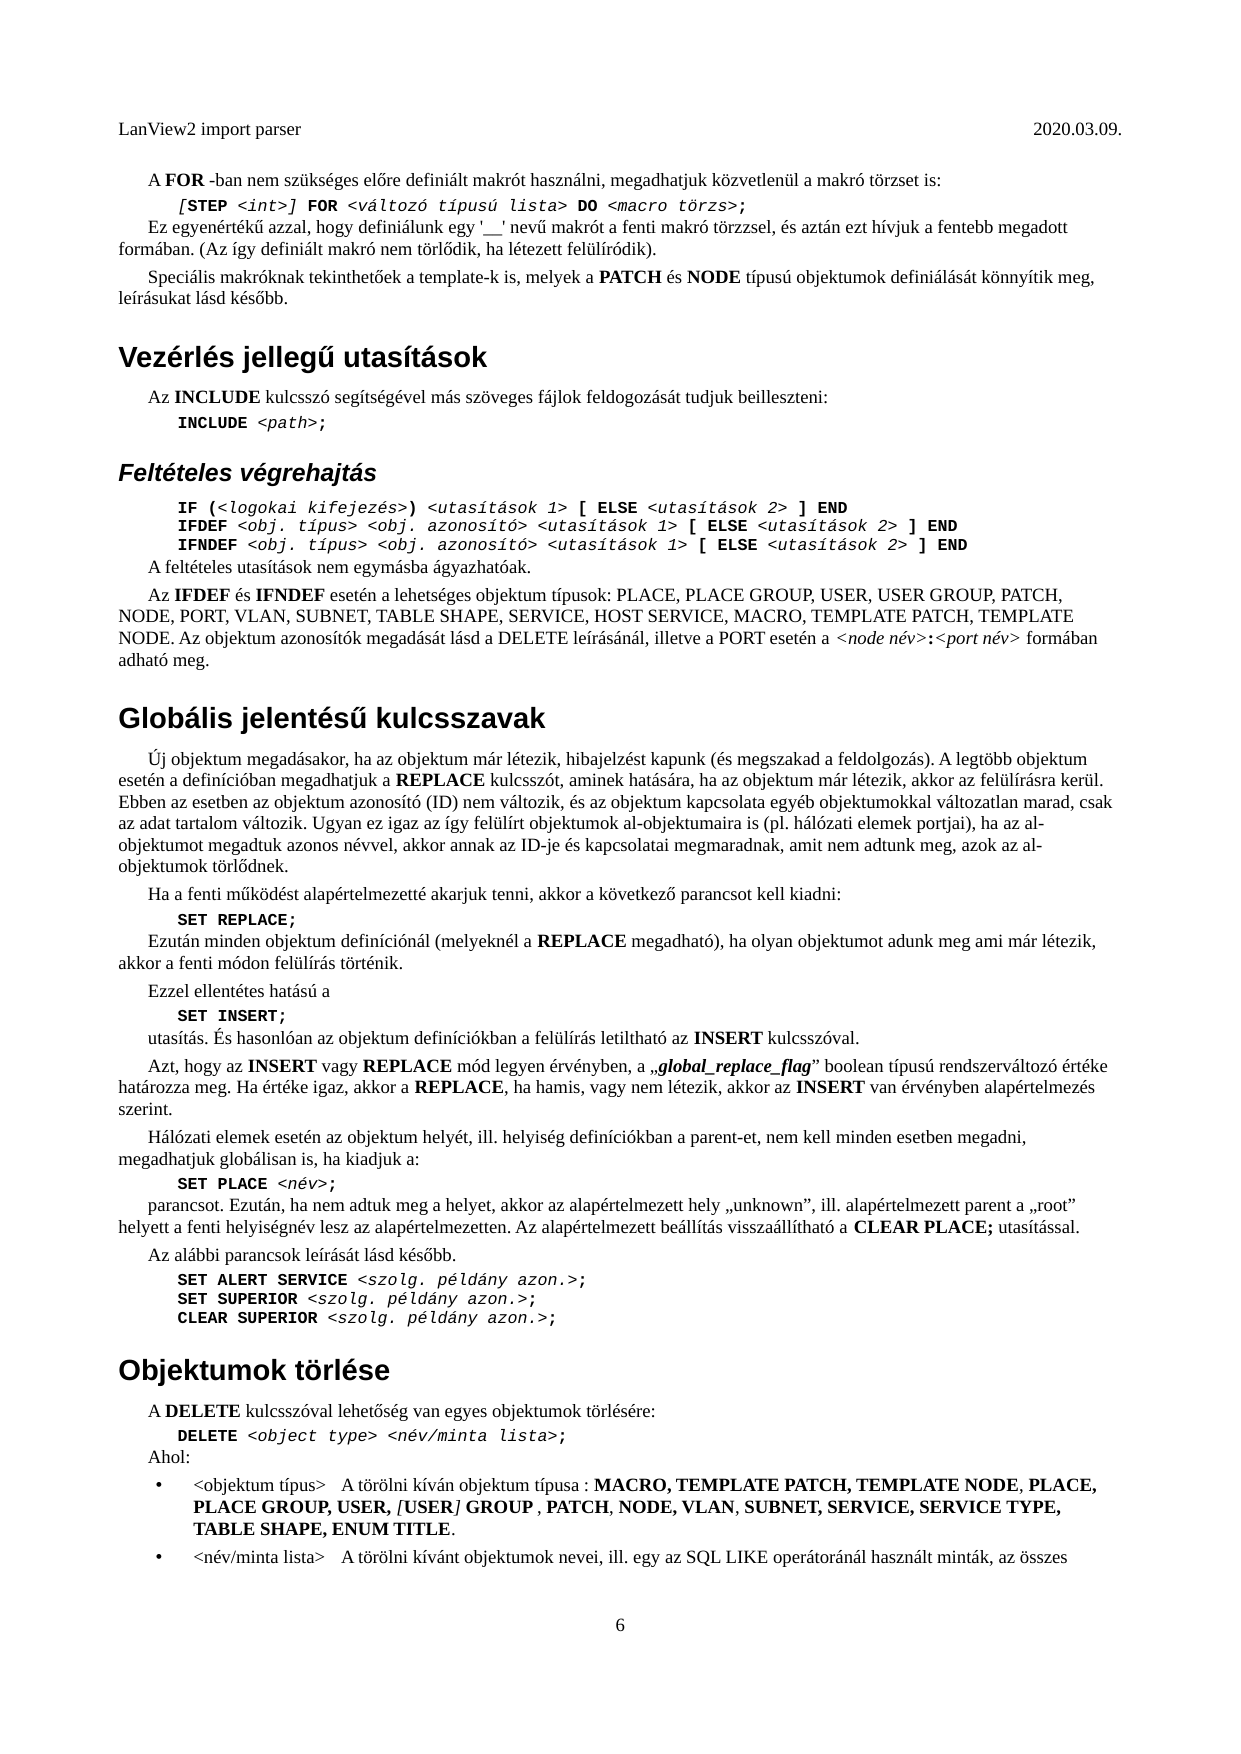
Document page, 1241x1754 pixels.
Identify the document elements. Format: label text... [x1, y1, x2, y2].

text Az IFDEF és IFNDEF esetén a lehetséges objektum típusok: PLACE, PLACE GROUP, USER, USER GROUP, PATCH, NODE, PORT, VLAN, SUBNET, TABLE SHAPE, SERVICE, HOST SERVICE, MACRO, TEMPLATE PATCH, TEMPLATE NODE. Az objektum azonosítók megadását lásd a DELETE leírásánál, illetve a PORT esetén a <node név>:<port név> formában adható meg. [118, 584, 1122, 670]
text INCLUDE <path>; [177, 414, 1122, 433]
text SET SUPERIOR <szolg. példány azon.>; [177, 1291, 1122, 1309]
text Hálózati elemek esetén az objektum helyét, ill. helyiség definíciókban a parent-et, nem kell minden esetben megadni, megadhatjuk globálisan is, ha kiadjuk a: [118, 1126, 1122, 1169]
text IFDEF <obj. típus> <obj. azonosító> <utasítások 1> [ ELSE <utasítások 2> ] END [177, 518, 1122, 537]
text [STEP <int>] FOR <változó típusú lista> DO <macro törzs>; [177, 197, 1122, 216]
text A DELETE kulcsszóval lehetőség van egyes objektumok törlésére: [118, 1399, 1122, 1421]
subtitle Objektumok törlése [118, 1353, 1122, 1387]
subtitle Feltételes végrehajtás [118, 458, 1122, 487]
text A feltételes utasítások nem egymásba ágyazhatóak. [118, 556, 1122, 577]
text CLEAR SUPERIOR <szolg. példány azon.>; [177, 1309, 1122, 1328]
text A FOR -ban nem szükséges előre definiált makrót használni, megadhatjuk közvetlenül a makró törzset is: [118, 169, 1122, 191]
list <objektum típus> A törölni kíván objektum típusa : MACRO, TEMPLATE PATCH, TEMPLATE NODE, PLACE, PLACE GROUP, USER, [USER] GROUP , PATCH, NODE, VLAN, SUBNET, SERVICE, SERVICE TYPE, TABLE SHAPE, ENUM TITLE. [156, 1474, 1122, 1539]
text Ezzel ellentétes hatású a [118, 980, 1122, 1001]
text Új objektum megadásakor, ha az objektum már létezik, hibajelzést kapunk (és megszakad a feldolgozás). A legtöbb objektum esetén a definícióban megadhatjuk a REPLACE kulcsszót, aminek hatására, ha az objektum már létezik, akkor az felülírásra kerül. Ebben az esetben az objektum azonosító (ID) nem változik, és az objektum kapcsolata egyéb objektumokkal változatlan marad, csak az adat tartalom változik. Ugyan ez igaz az így felülírt objektumok al-objektumaira is (pl. hálózati elemek portjai), ha az al-objektumot megadtuk azonos névvel, akkor annak az ID-je és kapcsolatai megmaradnak, amit nem adtunk meg, azok az al-objektumok törlődnek. [118, 747, 1122, 877]
subtitle Vezérlés jellegű utasítások [118, 340, 1122, 374]
text SET INSERT; [177, 1008, 1122, 1027]
text Speciális makróknak tekinthetőek a template-k is, melyek a PATCH és NODE típusú objektumok definiálását könnyítik meg, leírásukat lásd később. [118, 266, 1122, 309]
text IFNDEF <obj. típus> <obj. azonosító> <utasítások 1> [ ELSE <utasítások 2> ] END [177, 537, 1122, 556]
text Az alábbi parancsok leírását lásd később. [118, 1244, 1122, 1265]
text SET REPLACE; [177, 911, 1122, 930]
text Azt, hogy az INSERT vagy REPLACE mód legyen érvényben, a „global_replace_flag” boolean típusú rendszerváltozó értéke határozza meg. Ha értéke igaz, akkor a REPLACE, ha hamis, vagy nem létezik, akkor az INSERT van érvényben alapértelmezés szerint. [118, 1055, 1122, 1119]
text utasítás. És hasonlóan az objektum definíciókban a felülírás letiltható az INSERT kulcsszóval. [118, 1027, 1122, 1048]
text DELETE <object type> <név/minta lista>; [177, 1427, 1122, 1446]
text Ahol: [118, 1446, 1122, 1468]
text Ha a fenti működést alapértelmezetté akarjuk tenni, akkor a következő parancsot kell kiadni: [118, 883, 1122, 905]
text SET ALERT SERVICE <szolg. példány azon.>; [177, 1272, 1122, 1291]
text Ezután minden objektum definíciónál (melyeknél a REPLACE megadható), ha olyan objektumot adunk meg ami már létezik, akkor a fenti módon felülírás történik. [118, 930, 1122, 973]
list <név/minta lista> A törölni kívánt objektumok nevei, ill. egy az SQL LIKE operátoránál használt minták, az összes [156, 1546, 1122, 1567]
text SET PLACE <név>; [177, 1175, 1122, 1194]
text Ez egyenértékű azzal, hogy definiálunk egy '__' nevű makrót a fenti makró törzzsel, és aztán ezt hívjuk a fentebb megadott formában. (Az így definiált makró nem törlődik, ha létezett felülíródik). [118, 216, 1122, 259]
text parancsot. Ezután, ha nem adtuk meg a helyet, akkor az alapértelmezett hely „unknown”, ill. alapértelmezett parent a „root” helyett a fenti helyiségnév lesz az alapértelmezetten. Az alapértelmezett beállítás visszaállítható a CLEAR PLACE; utasítással. [118, 1194, 1122, 1237]
subtitle Globális jelentésű kulcsszavak [118, 701, 1122, 735]
text IF (<logokai kifejezés>) <utasítások 1> [ ELSE <utasítások 2> ] END [177, 499, 1122, 518]
text Az INCLUDE kulcsszó segítségével más szöveges fájlok feldogozását tudjuk beilleszteni: [118, 386, 1122, 408]
